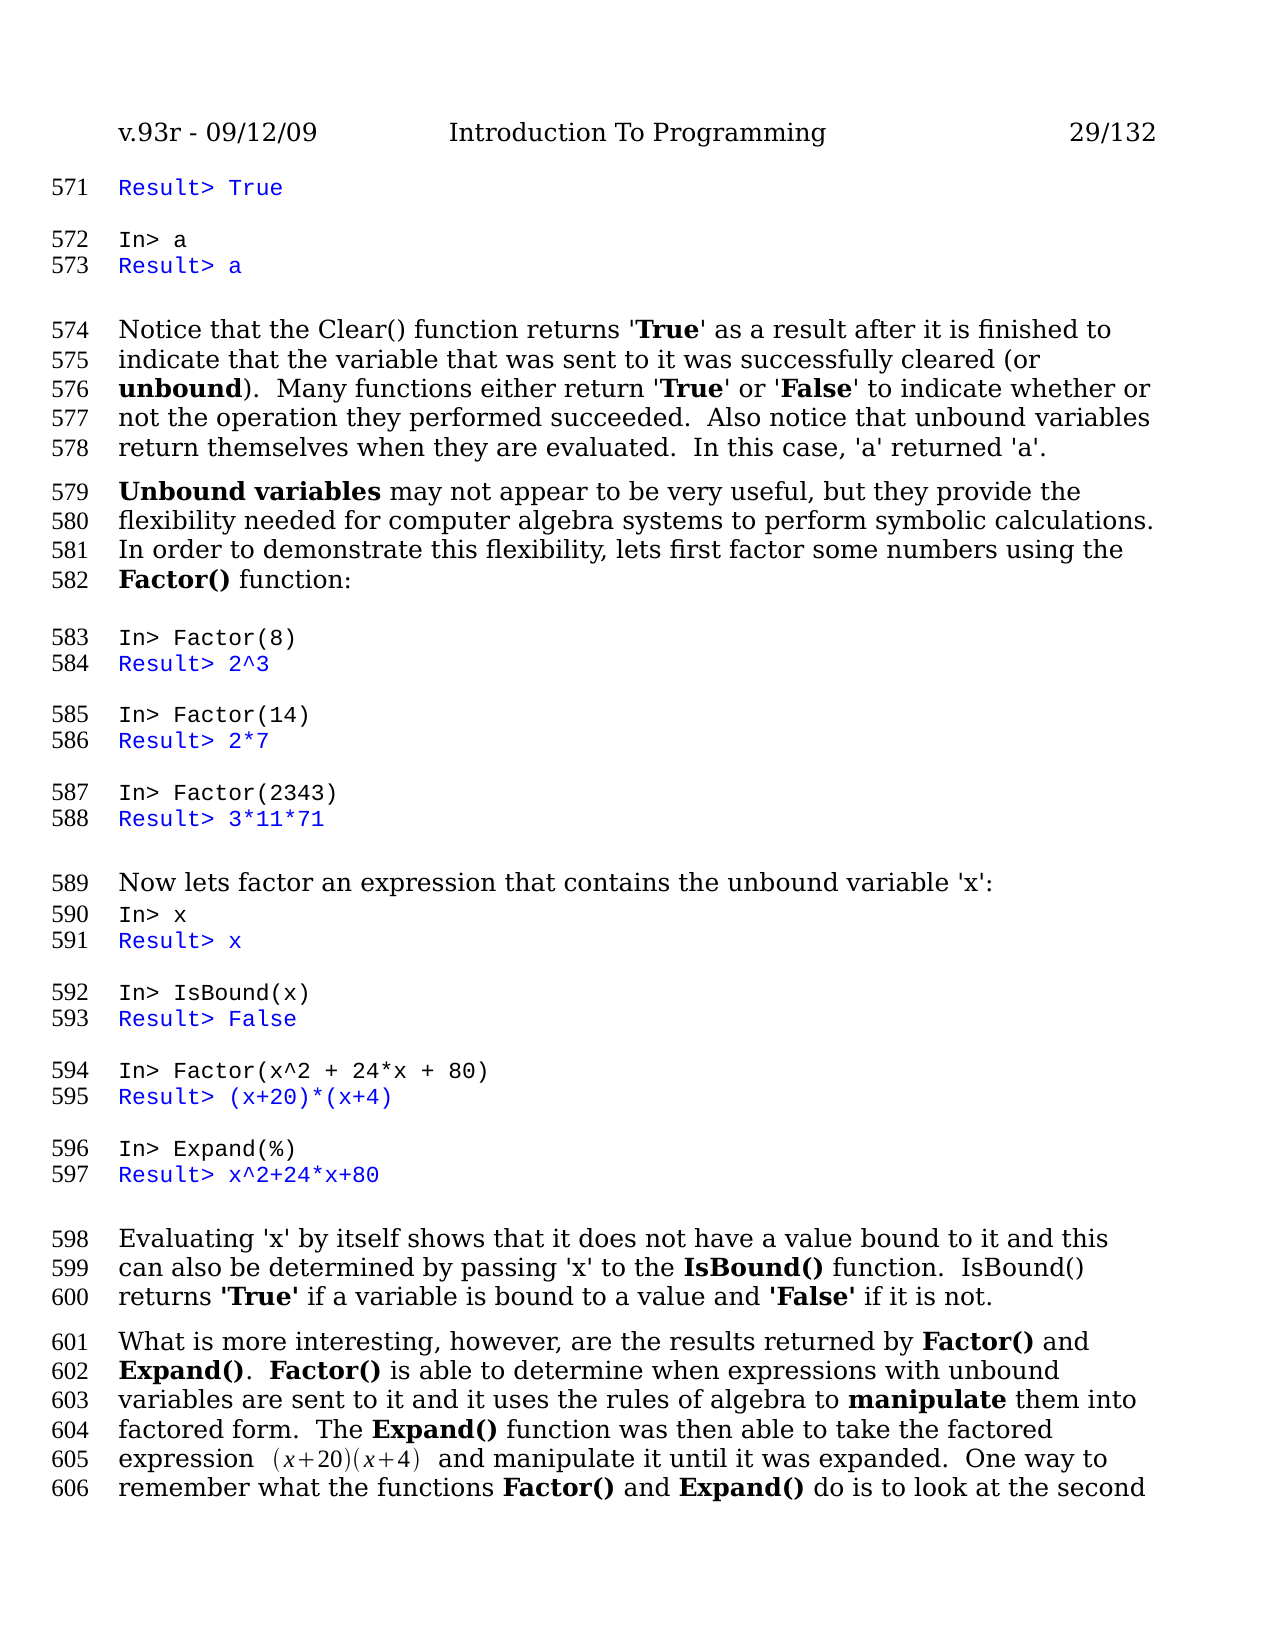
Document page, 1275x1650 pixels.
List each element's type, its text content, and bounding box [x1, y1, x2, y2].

text Result> True [118, 177, 1157, 203]
text In> Factor(x^2 + 24*x + 80) [118, 1059, 1157, 1085]
text Notice that the Clear() function returns 'True' as a result after it is finished to indicate that the variable that was sent to it was successfully cleared (or unbound). Many functions either return 'True' or 'False' to indicate whether or not the operation they performed succeeded. Also notice that unbound variables return themselves when they are evaluated. In this case, 'a' returned 'a'. [118, 315, 1157, 462]
text Result> (x+20)*(x+4) [118, 1085, 1157, 1111]
text Result> 2^3 [118, 652, 1157, 678]
text Result> x^2+24*x+80 [118, 1163, 1157, 1189]
text In> a [118, 229, 1157, 254]
text Result> a [118, 254, 1157, 281]
text Evaluating 'x' by itself shows that it does not have a value bound to it and this can also be determined by passing 'x' to the IsBound() function. IsBound() returns 'True' if a variable is bound to a value and 'False' if it is not. [118, 1224, 1157, 1312]
text In> Expand(%) [118, 1137, 1157, 1163]
text What is more interesting, however, are the results returned by Factor() and Expand(). Factor() is able to determine when expressions with unbound variables are sent to it and it uses the rules of algebra to manipulate them into factored form. The Expand() function was then able to take the factored expressionand manipulate it until it was expanded. One way to remember what the functions Factor() and Expand() do is to look at the second [118, 1327, 1157, 1503]
text Unbound variables may not appear to be very useful, but they provide the flexibility needed for computer algebra systems to perform symbolic calculations. In order to demonstrate this flexibility, lets first factor some numbers using the Factor() function: [118, 477, 1157, 594]
text In> x [118, 903, 1157, 929]
text In> IsBound(x) [118, 981, 1157, 1007]
text Result> 2*7 [118, 730, 1157, 756]
text In> Factor(8) [118, 626, 1157, 652]
text Now lets factor an expression that contains the unbound variable 'x': [118, 868, 1157, 897]
text In> Factor(2343) [118, 782, 1157, 807]
text Result> False [118, 1007, 1157, 1033]
text Result> 3*11*71 [118, 807, 1157, 833]
text In> Factor(14) [118, 704, 1157, 730]
text Result> x [118, 929, 1157, 955]
